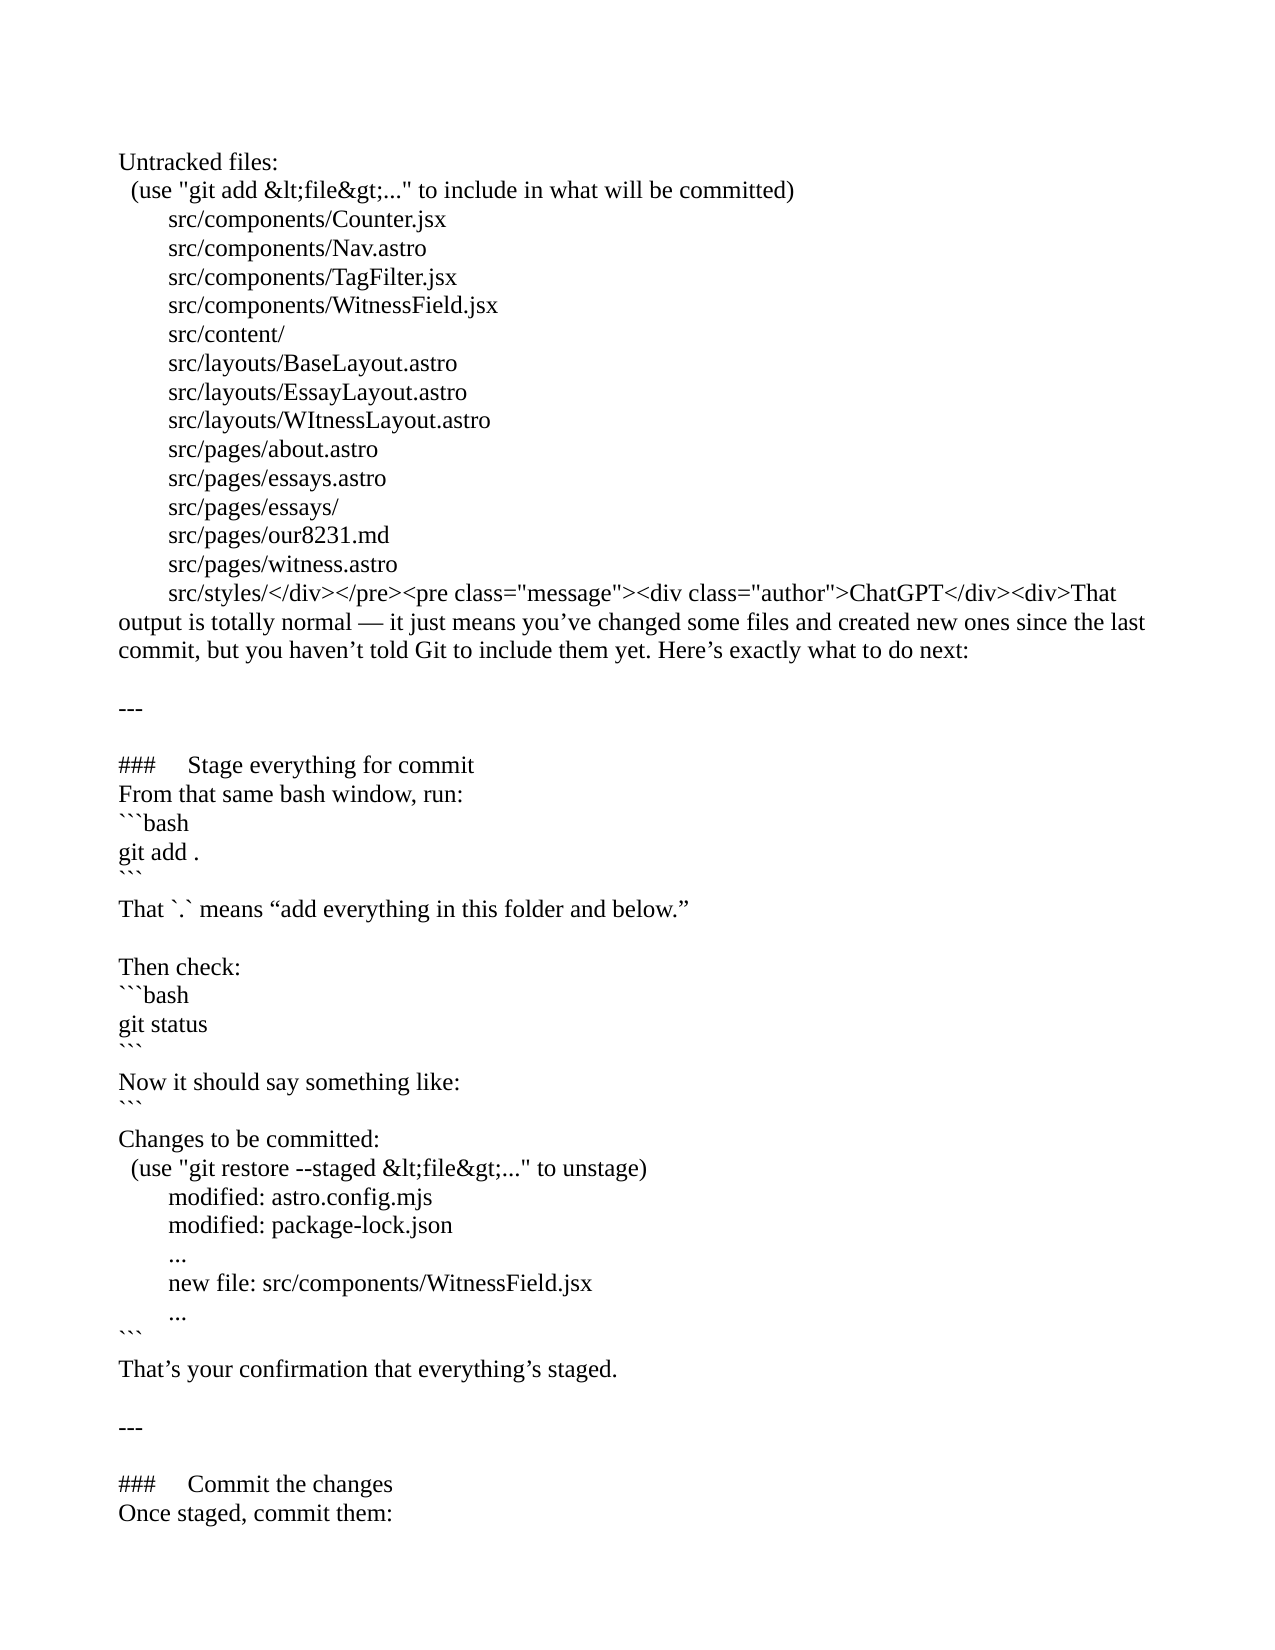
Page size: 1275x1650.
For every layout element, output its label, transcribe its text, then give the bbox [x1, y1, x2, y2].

text That’s your confirmation that everything’s staged. [118, 1354, 1157, 1383]
text (use "git restore --staged &lt;file&gt;..." to unstage) [118, 1153, 1157, 1182]
text src/pages/our8231.md [118, 521, 1157, 549]
text src/pages/about.astro [118, 434, 1157, 463]
text --- [118, 693, 1157, 722]
text git add . [118, 837, 1157, 866]
text (use "git add &lt;file&gt;..." to include in what will be committed) [118, 176, 1157, 204]
text Once staged, commit them: [118, 1498, 1157, 1527]
text src/components/Nav.astro [118, 233, 1157, 262]
text From that same bash window, run: [118, 779, 1157, 808]
text modified: package-lock.json [118, 1211, 1157, 1239]
text src/content/ [118, 319, 1157, 348]
text modified: astro.config.mjs [118, 1182, 1157, 1211]
text ... [118, 1239, 1157, 1268]
text Untracked files: [118, 147, 1157, 176]
text That `.` means “add everything in this folder and below.” [118, 894, 1157, 923]
text ... [118, 1297, 1157, 1326]
text Changes to be committed: [118, 1124, 1157, 1153]
text ``` [118, 1038, 1157, 1067]
text ```bash [118, 981, 1157, 1009]
text ``` [118, 1096, 1157, 1124]
text src/components/TagFilter.jsx [118, 262, 1157, 291]
text src/components/WitnessField.jsx [118, 291, 1157, 319]
text Then check: [118, 952, 1157, 981]
text src/pages/essays/ [118, 492, 1157, 521]
text src/layouts/EssayLayout.astro [118, 377, 1157, 406]
text src/components/Counter.jsx [118, 204, 1157, 233]
text Now it should say something like: [118, 1067, 1157, 1096]
text ``` [118, 1326, 1157, 1354]
text src/styles/</div></pre><pre class="message"><div class="author">ChatGPT</div><div>That output is totally normal — it just means you’ve changed some files and created new ones since the last commit, but you haven’t told Git to include them yet. Here’s exactly what to do next: [118, 578, 1157, 664]
text --- [118, 1412, 1157, 1441]
text src/pages/witness.astro [118, 549, 1157, 578]
text new file: src/components/WitnessField.jsx [118, 1268, 1157, 1297]
text ### 💾 Commit the changes [118, 1469, 1157, 1498]
text ### ✅ Stage everything for commit [118, 751, 1157, 779]
text ```bash [118, 808, 1157, 837]
text ``` [118, 866, 1157, 894]
text git status [118, 1009, 1157, 1038]
text src/pages/essays.astro [118, 463, 1157, 492]
text src/layouts/WItnessLayout.astro [118, 406, 1157, 434]
text src/layouts/BaseLayout.astro [118, 348, 1157, 377]
